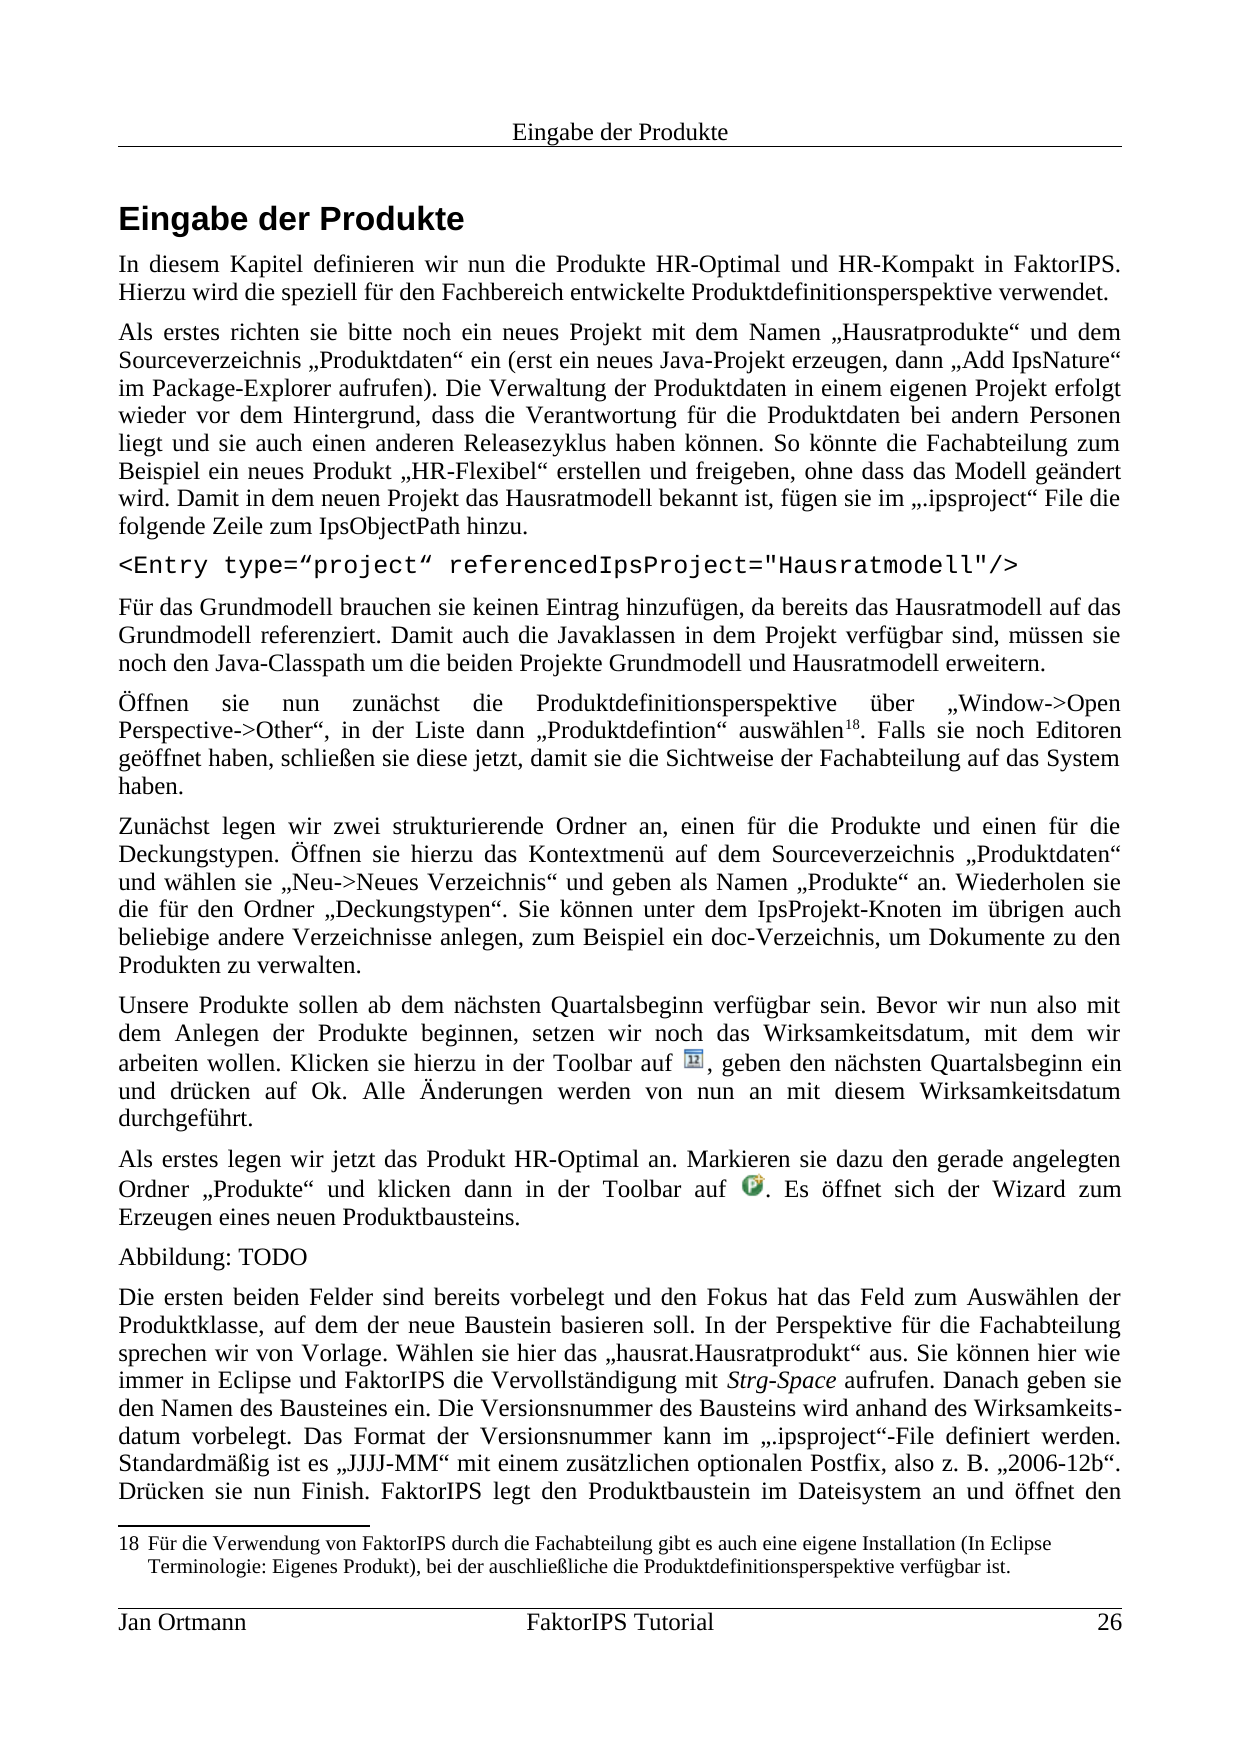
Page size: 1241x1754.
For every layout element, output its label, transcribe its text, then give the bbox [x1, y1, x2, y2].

subtitle Eingabe der Produkte [118, 200, 1122, 238]
picture [739, 1172, 765, 1198]
text In diesem Kapitel definieren wir nun die Produkte HR-Optimal und HR-Kompakt in FaktorIPS. Hierzu wird die speziell für den Fachbereich entwickelte Produktdefinitionsperspektive verwendet. [118, 250, 1122, 306]
text Die ersten beiden Felder sind bereits vorbelegt und den Fokus hat das Feld zum Auswählen der Produktklasse, auf dem der neue Baustein basieren soll. In der Perspektive für die Fachabteilung sprechen wir von Vorlage. Wählen sie hier das „hausrat.Hausratprodukt“ aus. Sie können hier wie immer in Eclipse und FaktorIPS die Vervollständigung mit Strg-Space aufrufen. Danach geben sie den Namen des Bausteines ein. Die Versionsnummer des Bausteins wird anhand des Wirksamkeits­datum vorbelegt. Das Format der Versionsnummer kann im „.ipsproject“-File definiert werden. Standardmäßig ist es „JJJJ-MM“ mit einem zusätzlichen optionalen Postfix, also z. B. „2006-12b“. Drücken sie nun Finish. FaktorIPS legt den Produktbaustein im Dateisystem an und öffnet den [118, 1283, 1122, 1505]
text Zunächst legen wir zwei strukturierende Ordner an, einen für die Produkte und einen für die Deckungstypen. Öffnen sie hierzu das Kontextmenü auf dem Sourceverzeichnis „Produktdaten“ und wählen sie „Neu‑>Neues Verzeichnis“ und geben als Namen „Produkte“ an. Wiederholen sie die für den Ordner „Deckungstypen“. Sie können unter dem IpsProjekt-Knoten im übrigen auch beliebige andere Verzeichnisse anlegen, zum Beispiel ein doc-Verzeichnis, um Dokumente zu den Produkten zu verwalten. [118, 812, 1122, 978]
text Für das Grundmodell brauchen sie keinen Eintrag hinzufügen, da bereits das Hausratmodell auf das Grundmodell referenziert. Damit auch die Javaklassen in dem Projekt verfügbar sind, müssen sie noch den Java-Classpath um die beiden Projekte Grundmodell und Hausratmodell erweitern. [118, 593, 1122, 676]
text <Entry type=“project“ referencedIpsProject="Hausratmodell"/> [118, 552, 1122, 581]
text Öffnen sie nun zunächst die Produktdefinitionsperspektive über „Window->Open Perspective‑>Other“, in der Liste dann „Produktdefintion“ auswählen. Falls sie noch Editoren geöffnet haben, schließen sie diese jetzt, damit sie die Sichtweise der Fachabteilung auf das System haben. [118, 689, 1122, 800]
picture [681, 1046, 707, 1072]
text Als erstes richten sie bitte noch ein neues Projekt mit dem Namen „Hausratprodukte“ und dem Sourceverzeichnis „Produktdaten“ ein (erst ein neues Java-Projekt erzeugen, dann „Add IpsNature“ im Package-Explorer aufrufen). Die Verwaltung der Produktdaten in einem eigenen Projekt erfolgt wieder vor dem Hintergrund, dass die Verantwortung für die Produktdaten bei andern Personen liegt und sie auch einen anderen Releasezyklus haben können. So könnte die Fachabteilung zum Beispiel ein neues Produkt „HR‑Flexibel“ erstellen und freigeben, ohne dass das Modell geändert wird. Damit in dem neuen Projekt das Hausratmodell bekannt ist, fügen sie im „.ipsproject“ File die folgende Zeile zum IpsObjectPath hinzu. [118, 318, 1122, 540]
text Abbildung: TODO [118, 1243, 1122, 1271]
text Für die Verwendung von FaktorIPS durch die Fachabteilung gibt es auch eine eigene Installation (In Eclipse Terminologie: Eigenes Produkt), bei der auschließliche die Produktdefinitionsperspektive verfügbar ist. [118, 1532, 1122, 1578]
text Unsere Produkte sollen ab dem nächsten Quartalsbeginn verfügbar sein. Bevor wir nun also mit dem Anlegen der Produkte beginnen, setzen wir noch das Wirksamkeitsdatum, mit dem wir arbeiten wollen. Klicken sie hierzu in der Toolbar auf , geben den nächsten Quartalsbeginn ein und drücken auf Ok. Alle Änderungen werden von nun an mit diesem Wirksamkeitsdatum durchgeführt. [118, 991, 1122, 1132]
text Als erstes legen wir jetzt das Produkt HR-Optimal an. Markieren sie dazu den gerade angelegten Ordner „Produkte“ und klicken dann in der Toolbar auf . Es öffnet sich der Wizard zum Erzeugen eines neuen Produktbausteins. [118, 1145, 1122, 1231]
